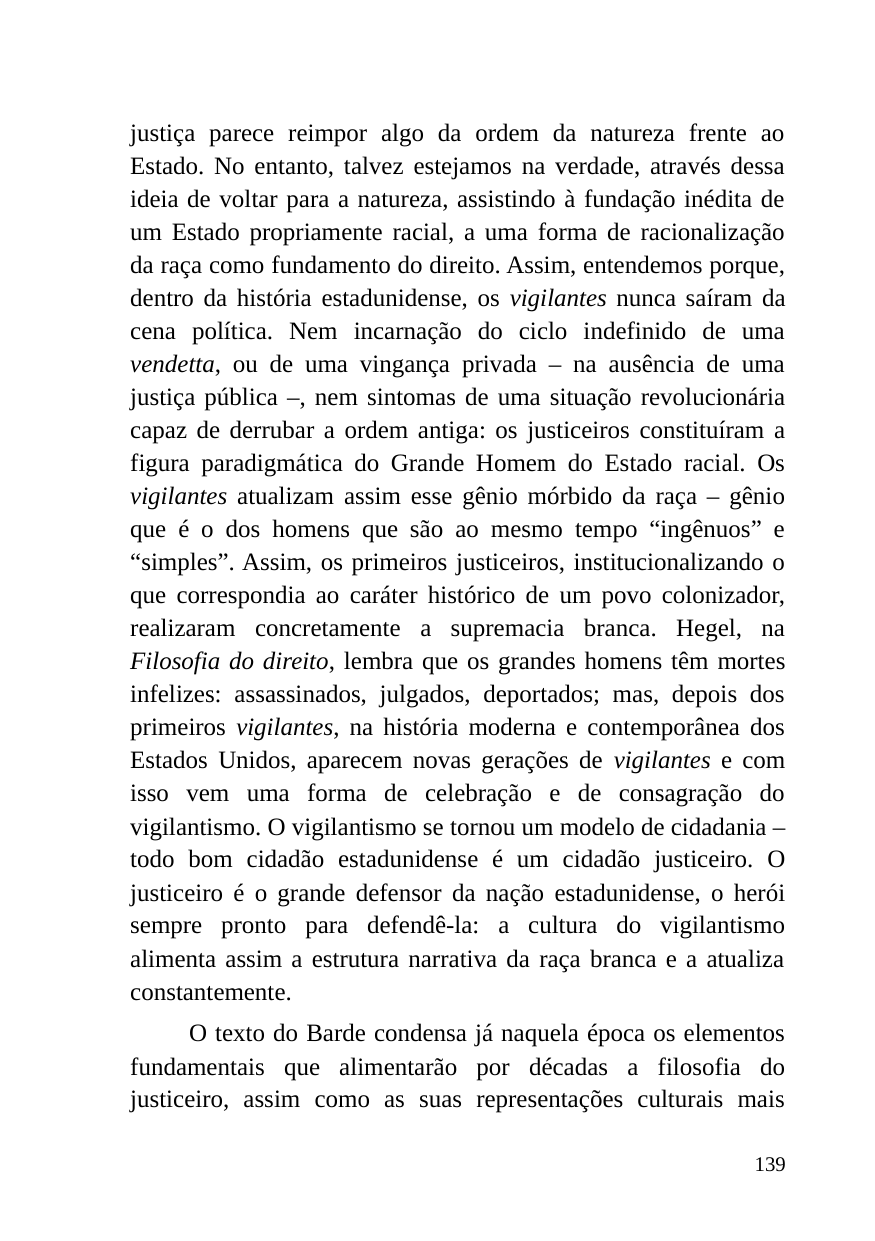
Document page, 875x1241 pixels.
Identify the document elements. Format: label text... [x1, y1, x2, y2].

text O texto do Barde condensa já naquela época os elementos fundamentais que alimentarão por décadas a filosofia do justiceiro, assim como as suas representações culturais mais [130, 1018, 786, 1113]
text justiça parece reimpor algo da ordem da natureza frente ao Estado. No entanto, talvez estejamos na verdade, através dessa ideia de voltar para a natureza, assistindo à fundação inédita de um Estado propriamente racial, a uma forma de racionalização da raça como fundamento do direito. Assim, entendemos porque, dentro da história estadunidense, os vigilantes nunca saíram da cena política. Nem incarnação do ciclo indefinido de uma vendetta, ou de uma vingança privada – na ausência de uma justiça pública –, nem sintomas de uma situação revolucionária capaz de derrubar a ordem antiga: os justiceiros constituíram a figura paradigmática do Grande Homem do Estado racial. Os vigilantes atualizam assim esse gênio mórbido da raça – gênio que é o dos homens que são ao mesmo tempo “ingênuos” e “simples”. Assim, os primeiros justiceiros, institucionalizando o que correspondia ao caráter histórico de um povo colonizador, realizaram concretamente a supremacia branca. Hegel, na Filosofia do direito, lembra que os grandes homens têm mortes infelizes: assassinados, julgados, deportados; mas, depois dos primeiros vigilantes, na história moderna e contemporânea dos Estados Unidos, aparecem novas gerações de vigilantes e com isso vem uma forma de celebração e de consagração do vigilantismo. O vigilantismo se tornou um modelo de cidadania – todo bom cidadão estadunidense é um cidadão justiceiro. O justiceiro é o grande defensor da nação estadunidense, o herói sempre pronto para defendê-la: a cultura do vigilantismo alimenta assim a estrutura narrativa da raça branca e a atualiza constantemente. [130, 118, 786, 1005]
